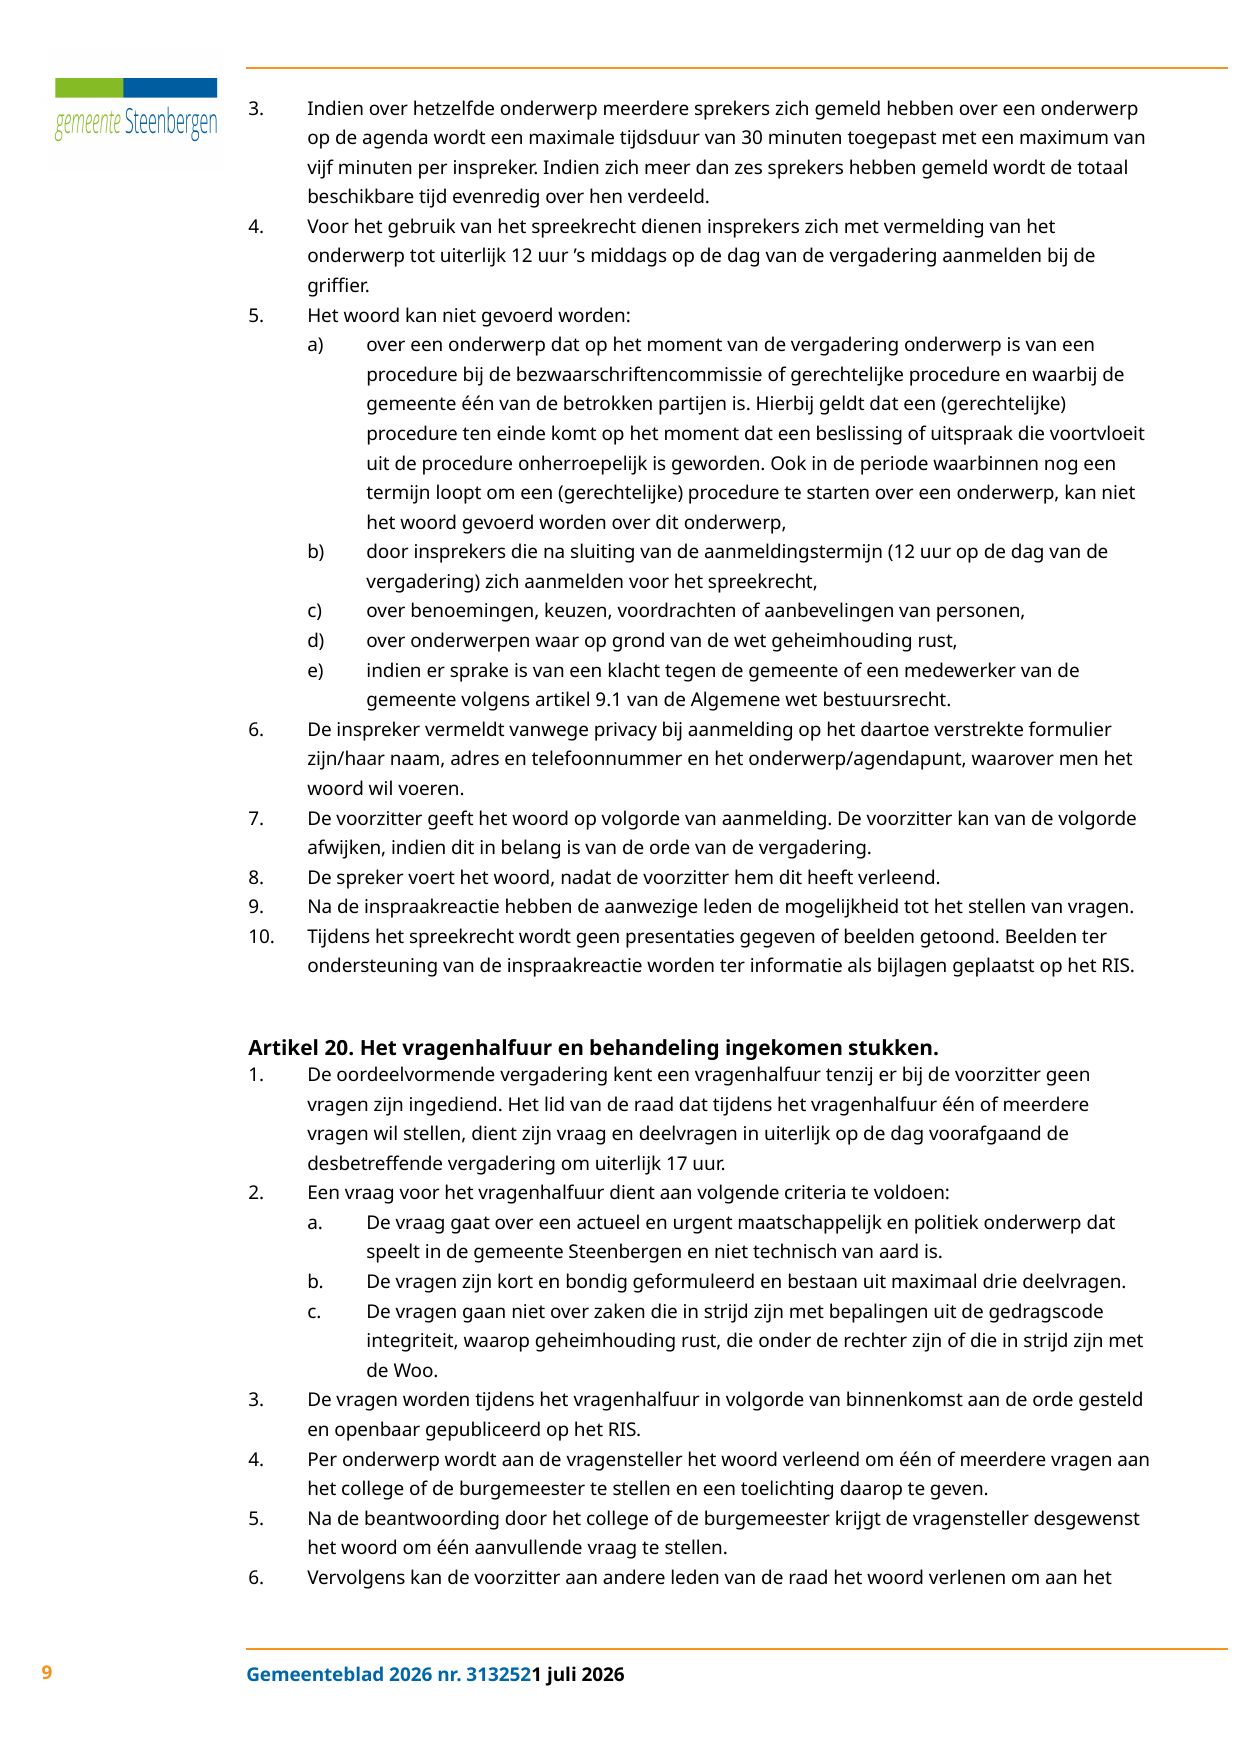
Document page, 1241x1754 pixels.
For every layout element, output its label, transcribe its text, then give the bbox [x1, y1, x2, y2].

list door insprekers die na sluiting van de aanmeldingstermijn (12 uur op de dag van de vergadering) zich aanmelden voor het spreekrecht, [307, 538, 1152, 594]
list Een vraag voor het vragenhalfuur dient aan volgende criteria te voldoen: [248, 1179, 1152, 1205]
list De voorzitter geeft het woord op volgorde van aanmelding. De voorzitter kan van de volgorde afwijken, indien dit in belang is van de orde van de vergadering. [248, 805, 1152, 860]
list De vragen gaan niet over zaken die in strijd zijn met bepalingen uit de gedragscode integriteit, waarop geheimhouding rust, die onder de rechter zijn of die in strijd zijn met de Woo. [307, 1298, 1152, 1383]
picture [41, 47, 231, 172]
list De vragen worden tijdens het vragenhalfuur in volgorde van binnenkomst aan de orde gesteld en openbaar gepubliceerd op het RIS. [248, 1387, 1152, 1442]
list De vraag gaat over een actueel en urgent maatschappelijk en politiek onderwerp dat speelt in de gemeente Steenbergen en niet technisch van aard is. [307, 1209, 1152, 1264]
list Het woord kan niet gevoerd worden: [248, 302, 1152, 328]
list Tijdens het spreekrecht wordt geen presentaties gegeven of beelden getoond. Beelden ter ondersteuning van de inspraakreactie worden ter informatie als bijlagen geplaatst op het RIS. [248, 923, 1152, 978]
list over onderwerpen waar op grond van de wet geheimhouding rust, [307, 627, 1152, 653]
list Na de beantwoording door het college of de burgemeester krijgt de vragensteller desgewenst het woord om één aanvullende vraag te stellen. [248, 1505, 1152, 1560]
text Artikel 20. Het vragenhalfuur en behandeling ingekomen stukken. [248, 1033, 1152, 1061]
list Per onderwerp wordt aan de vragensteller het woord verleend om één of meerdere vragen aan het college of de burgemeester te stellen en een toelichting daarop te geven. [248, 1446, 1152, 1501]
list De oordeelvormende vergadering kent een vragenhalfuur tenzij er bij de voorzitter geen vragen zijn ingediend. Het lid van de raad dat tijdens het vragenhalfuur één of meerdere vragen wil stellen, dient zijn vraag en deelvragen in uiterlijk op de dag voorafgaand de desbetreffende vergadering om uiterlijk 17 uur. [248, 1061, 1152, 1176]
list indien er sprake is van een klacht tegen de gemeente of een medewerker van de gemeente volgens artikel 9.1 van de Algemene wet bestuursrecht. [307, 657, 1152, 712]
list De inspreker vermeldt vanwege privacy bij aanmelding op het daartoe verstrekte formulier zijn/haar naam, adres en telefoonnummer en het onderwerp/agendapunt, waarover men het woord wil voeren. [248, 716, 1152, 801]
list Na de inspraakreactie hebben de aanwezige leden de mogelijkheid tot het stellen van vragen. [248, 893, 1152, 919]
list Voor het gebruik van het spreekrecht dienen insprekers zich met vermelding van het onderwerp tot uiterlijk 12 uur ’s middags op de dag van de vergadering aanmelden bij de griffier. [248, 213, 1152, 298]
list De vragen zijn kort en bondig geformuleerd en bestaan uit maximaal drie deelvragen. [307, 1268, 1152, 1294]
list Vervolgens kan de voorzitter aan andere leden van de raad het woord verlenen om aan het [248, 1564, 1152, 1590]
list over benoemingen, keuzen, voordrachten of aanbevelingen van personen, [307, 598, 1152, 623]
list De spreker voert het woord, nadat de voorzitter hem dit heeft verleend. [248, 864, 1152, 890]
list over een onderwerp dat op het moment van de vergadering onderwerp is van een procedure bij de bezwaarschriftencommissie of gerechtelijke procedure en waarbij de gemeente één van de betrokken partijen is. Hierbij geldt dat een (gerechtelijke) procedure ten einde komt op het moment dat een beslissing of uitspraak die voortvloeit uit de procedure onherroepelijk is geworden. Ook in de periode waarbinnen nog een termijn loopt om een (gerechtelijke) procedure te starten over een onderwerp, kan niet het woord gevoerd worden over dit onderwerp, [307, 331, 1152, 535]
list Indien over hetzelfde onderwerp meerdere sprekers zich gemeld hebben over een onderwerp op de agenda wordt een maximale tijdsduur van 30 minuten toegepast met een maximum van vijf minuten per inspreker. Indien zich meer dan zes sprekers hebben gemeld wordt de totaal beschikbare tijd evenredig over hen verdeeld. [248, 95, 1152, 209]
